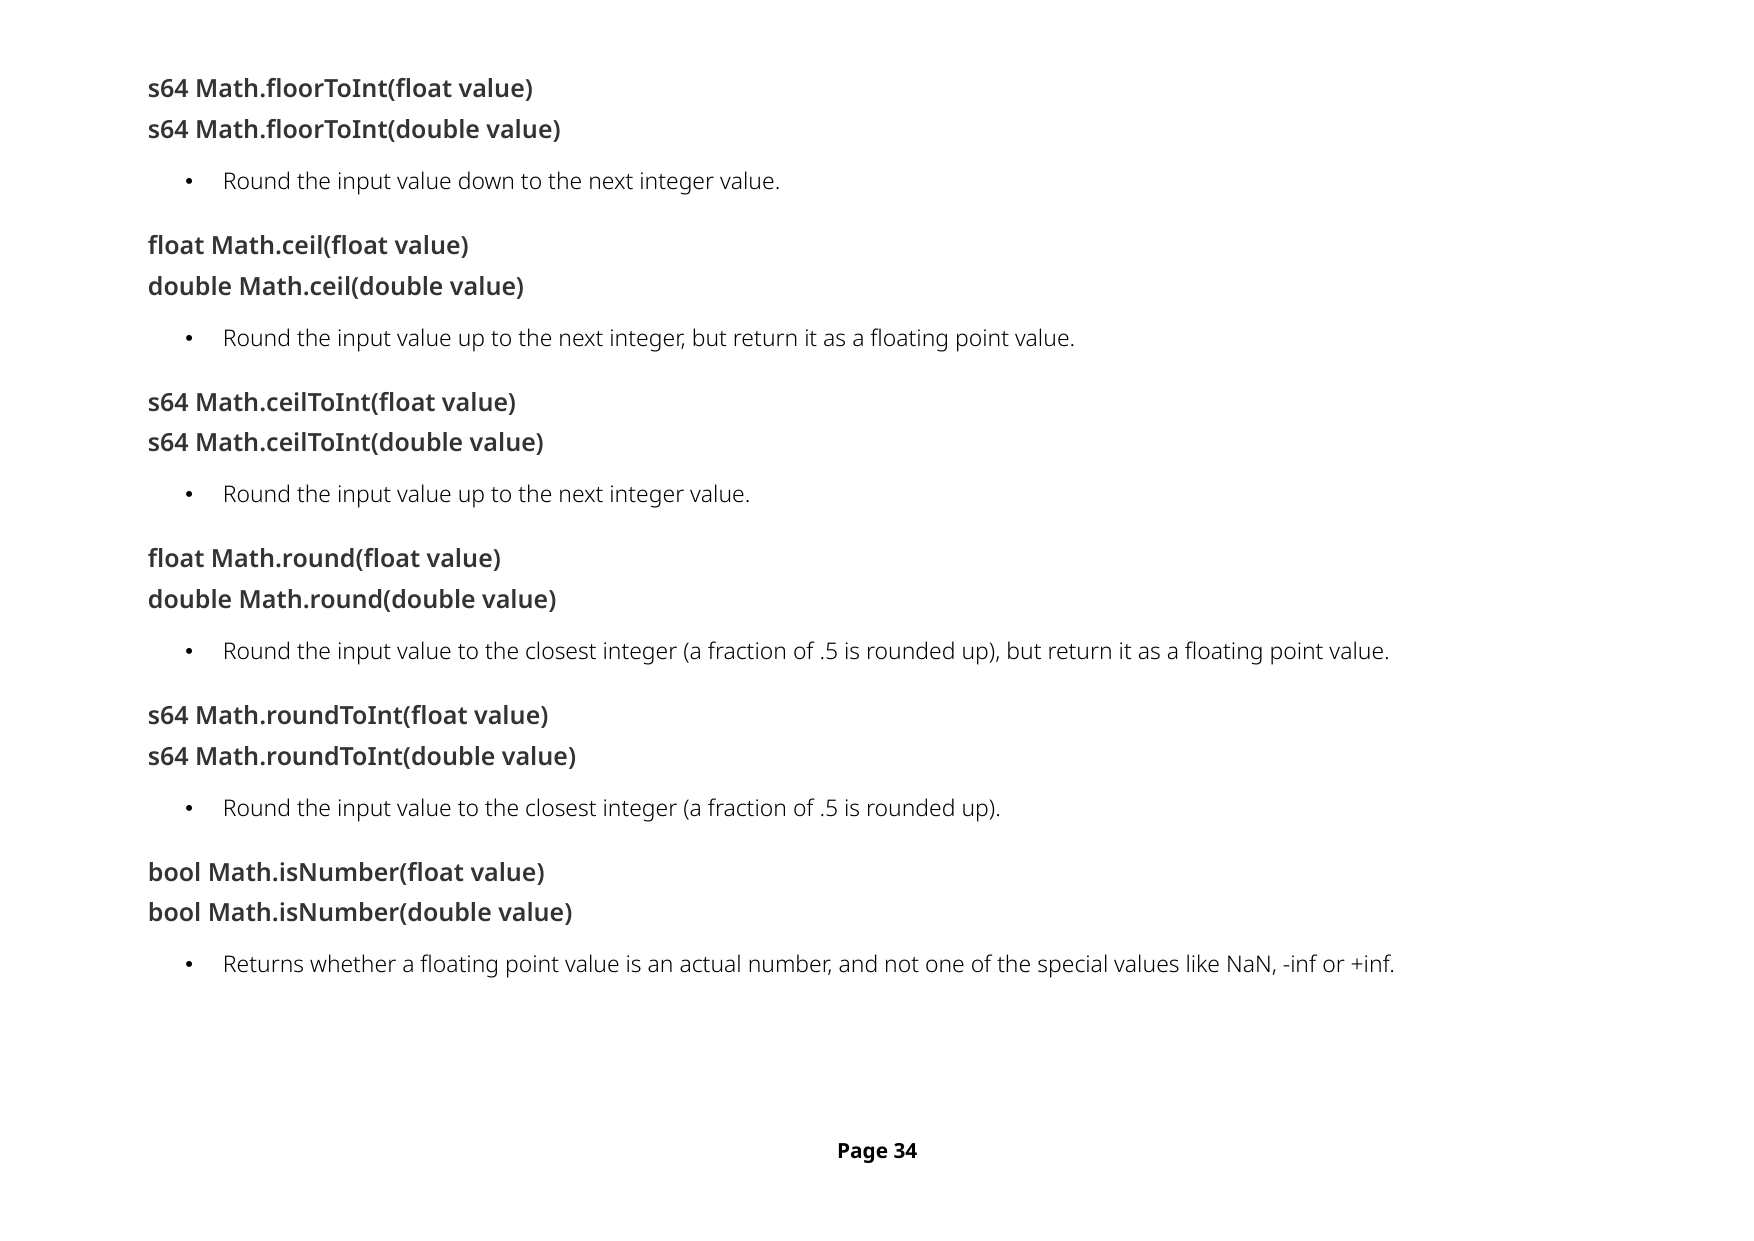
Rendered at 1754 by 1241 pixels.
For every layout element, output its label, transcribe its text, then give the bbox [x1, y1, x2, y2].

list Round the input value down to the next integer value. [185, 165, 1606, 196]
list Returns whether a floating point value is an actual number, and not one of the special values like NaN, -inf or +inf. [185, 948, 1606, 979]
list Round the input value to the closest integer (a fraction of .5 is rounded up). [185, 792, 1606, 823]
subtitle float Math.ceil(float value) double Math.ceil(double value) [148, 227, 1606, 302]
subtitle s64 Math.ceilToInt(float value) s64 Math.ceilToInt(double value) [148, 384, 1606, 459]
subtitle s64 Math.floorToInt(float value) s64 Math.floorToInt(double value) [148, 71, 1606, 146]
list Round the input value to the closest integer (a fraction of .5 is rounded up), but return it as a floating point value. [185, 635, 1606, 666]
subtitle bool Math.isNumber(float value) bool Math.isNumber(double value) [148, 854, 1606, 929]
list Round the input value up to the next integer value. [185, 478, 1606, 509]
list Round the input value up to the next integer, but return it as a floating point value. [185, 322, 1606, 353]
subtitle float Math.round(float value) double Math.round(double value) [148, 541, 1606, 616]
subtitle s64 Math.roundToInt(float value) s64 Math.roundToInt(double value) [148, 697, 1606, 772]
